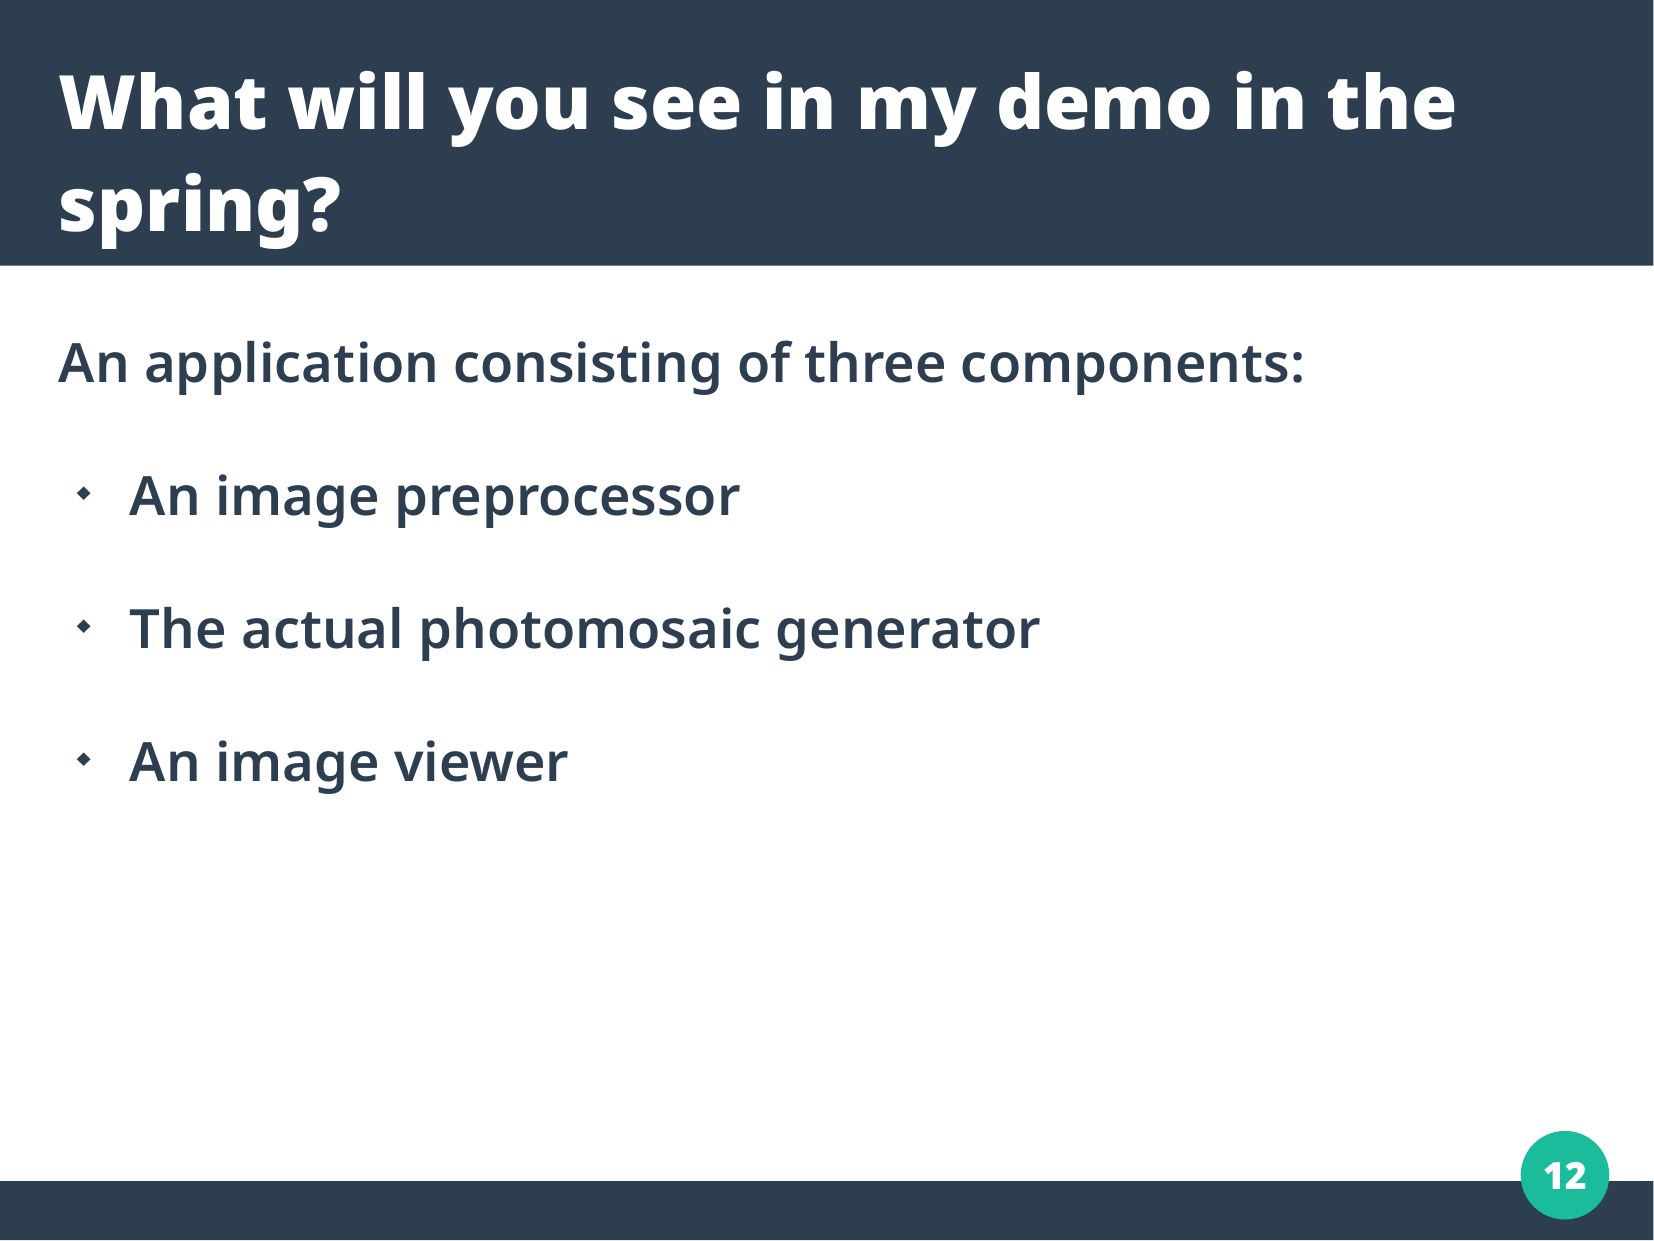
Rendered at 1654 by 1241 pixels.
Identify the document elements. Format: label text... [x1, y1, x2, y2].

list An application consisting of three components: An image preprocessor The actual photomosaic generator An image viewer [59, 324, 1595, 1152]
title What will you see in my demo in the spring? [59, 49, 1595, 207]
